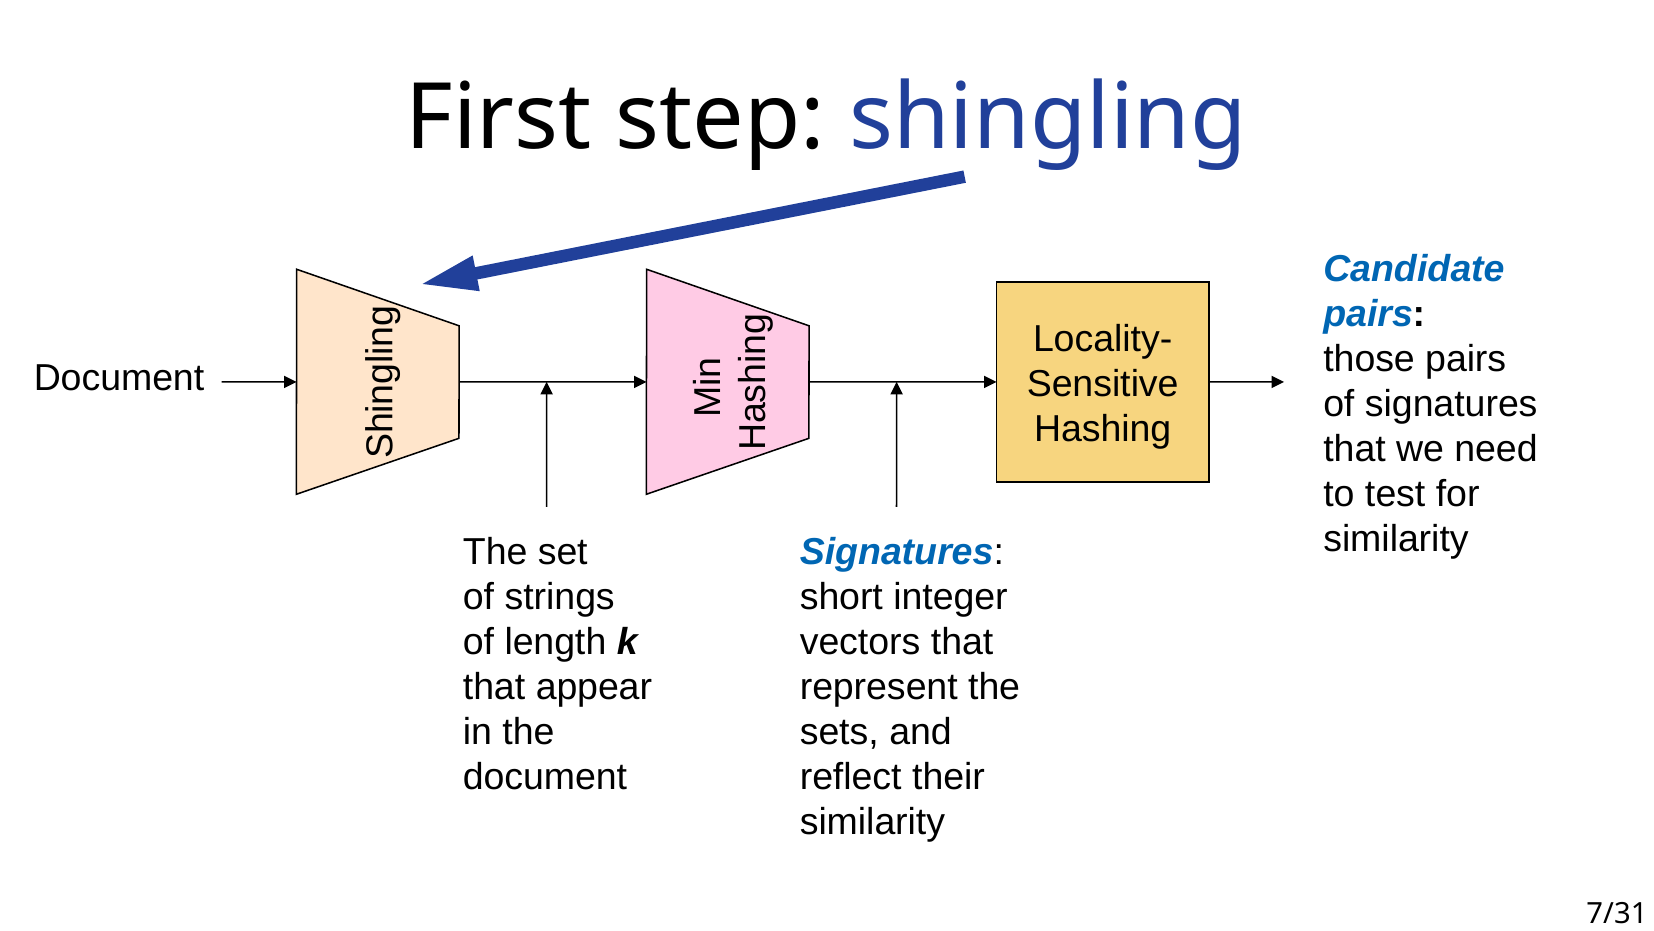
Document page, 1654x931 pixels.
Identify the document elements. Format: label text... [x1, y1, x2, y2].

text_box Signatures: short integer vectors that represent the sets, and reflect their similarity [785, 519, 1036, 850]
title First step: shingling [82, 1, 1571, 226]
text_box Candidate pairs: those pairs of signatures that we need to test for similarity [1308, 237, 1553, 567]
text_box Min Hashing [646, 269, 810, 495]
text_box Shingling [296, 269, 460, 495]
text_box Document [19, 345, 230, 405]
text_box The set of strings of length k that appear in the document [448, 519, 668, 805]
text_box Locality- Sensitive Hashing [996, 281, 1209, 482]
